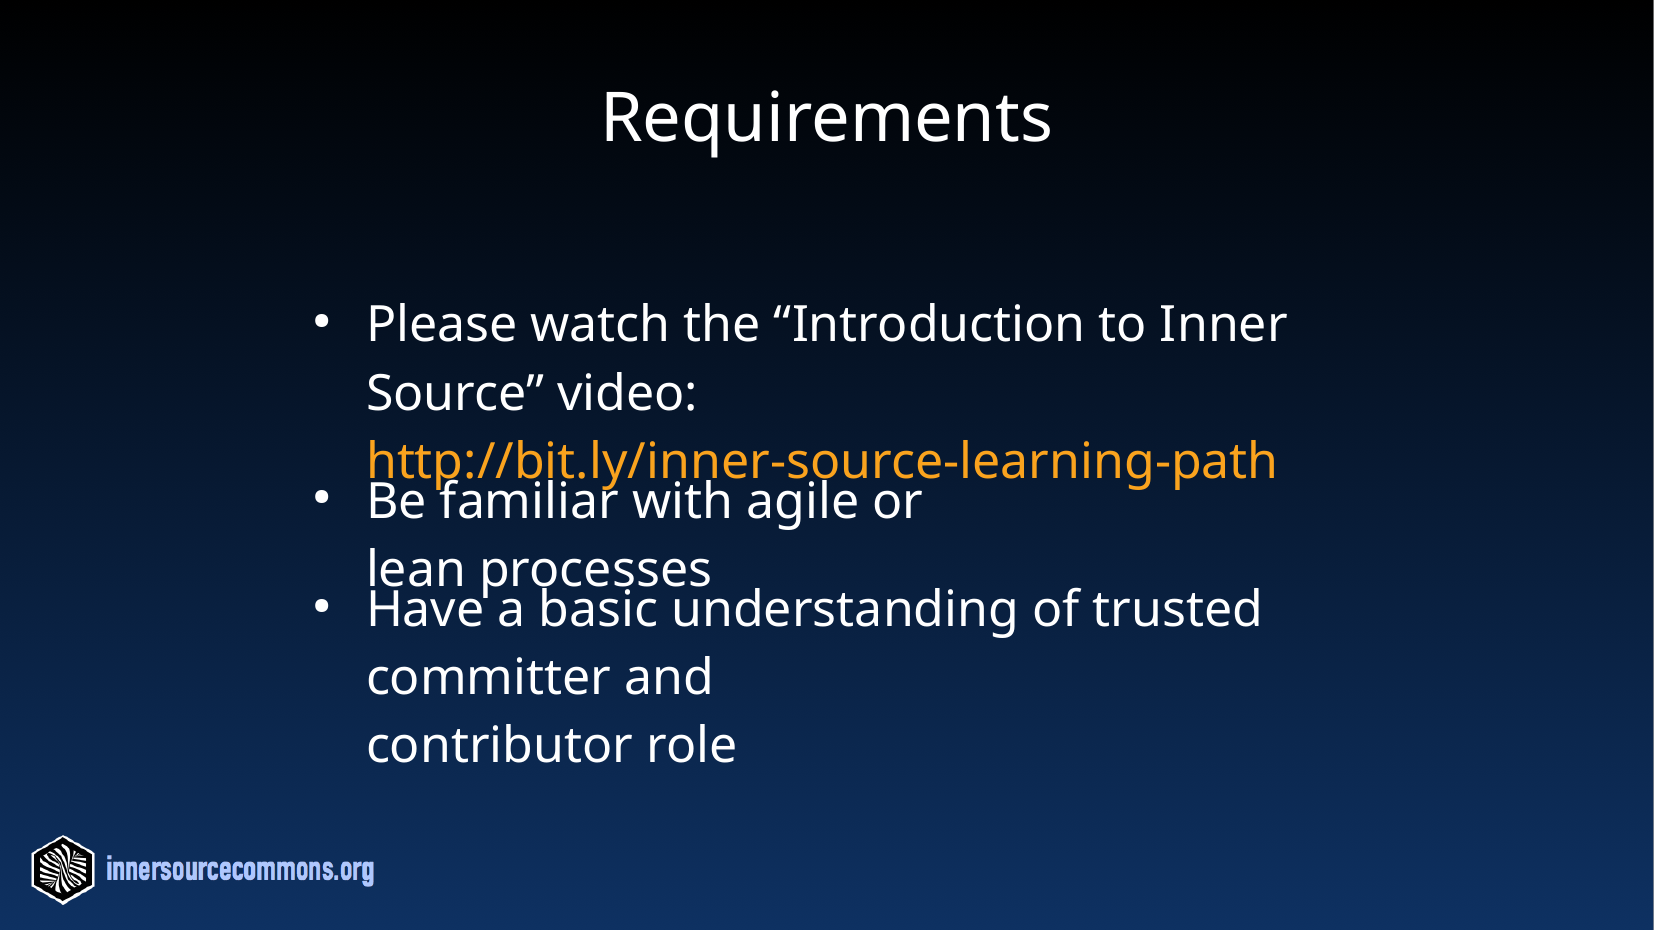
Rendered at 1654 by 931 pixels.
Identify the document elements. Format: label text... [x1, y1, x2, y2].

title Requirements [82, 37, 1571, 193]
text_box Have a basic understanding of trusted committer and contributor role [295, 572, 1290, 722]
picture [0, 0, 1654, 930]
text_box Be familiar with agile or lean processes [295, 464, 1015, 547]
list Please watch the “Introduction to Inner Source” video: http://bit.ly/inner-source-learning-path [295, 288, 1473, 461]
